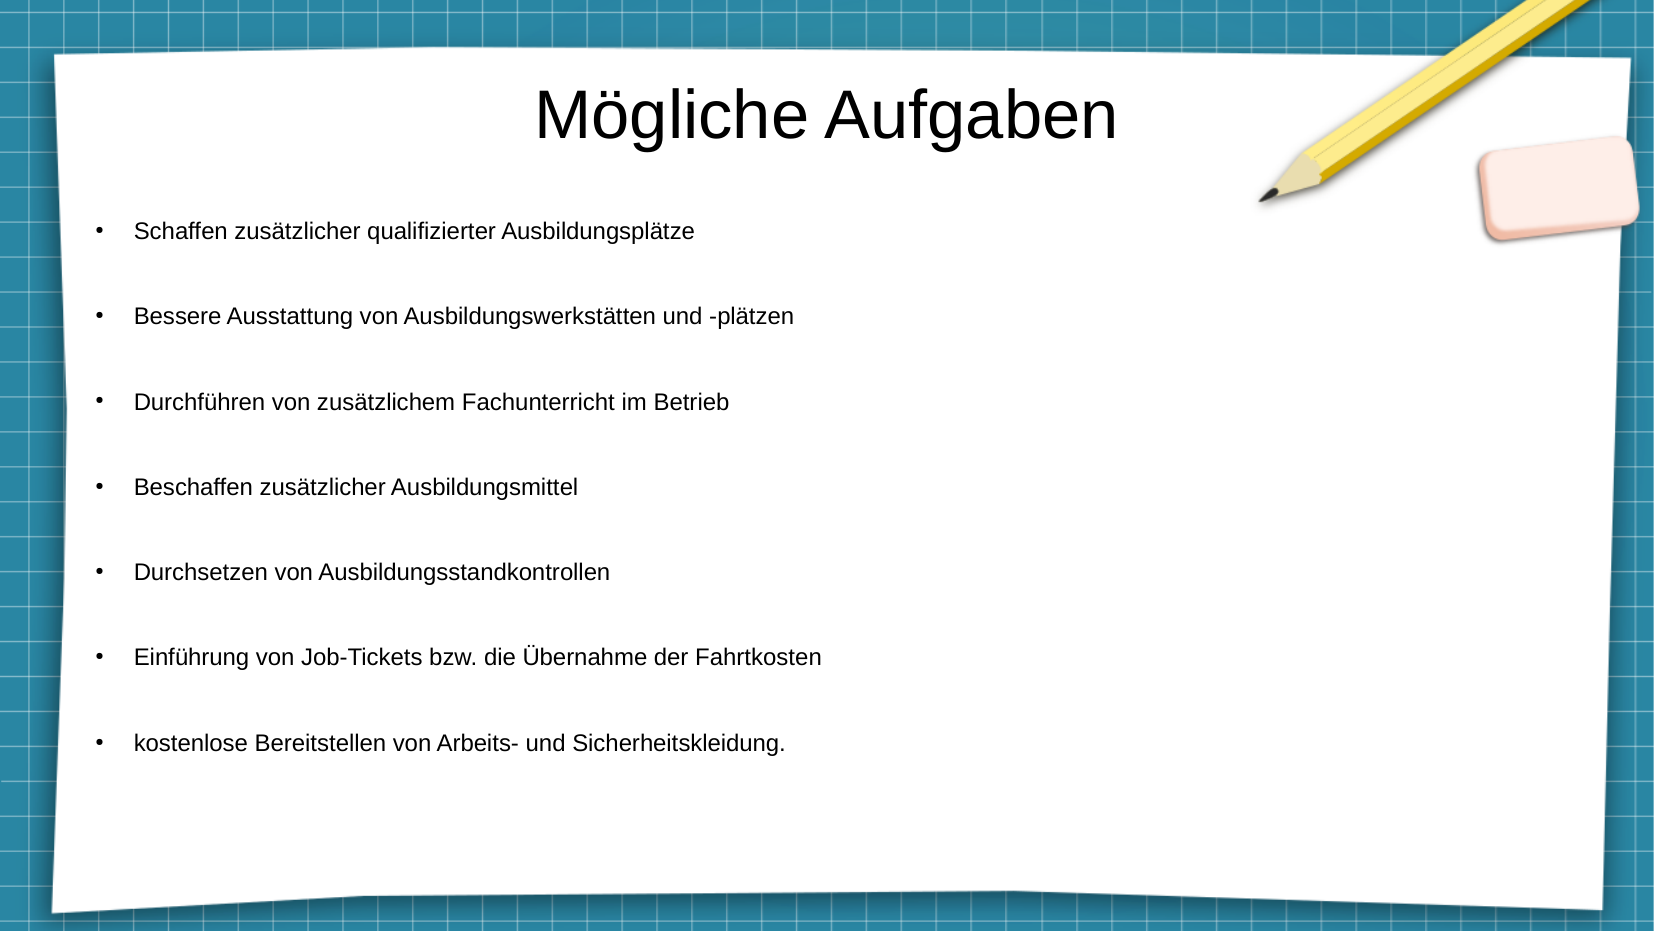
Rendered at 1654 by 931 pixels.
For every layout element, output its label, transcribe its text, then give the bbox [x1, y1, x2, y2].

list Schaffen zusätzlicher qualifizierter Ausbildungsplätze Bessere Ausstattung von Ausbildungswerkstätten und -plätzen Durchführen von zusätzlichem Fachunterricht im Betrieb Beschaffen zusätzlicher Ausbildungsmittel Durchsetzen von Ausbildungsstandkontrollen Einführung von Job-Tickets bzw. die Übernahme der Fahrtkosten kostenlose Bereitstellen von Arbeits- und Sicherheitskleidung. [82, 217, 1571, 758]
picture [0, 0, 1654, 931]
title Mögliche Aufgaben [82, 37, 1571, 193]
